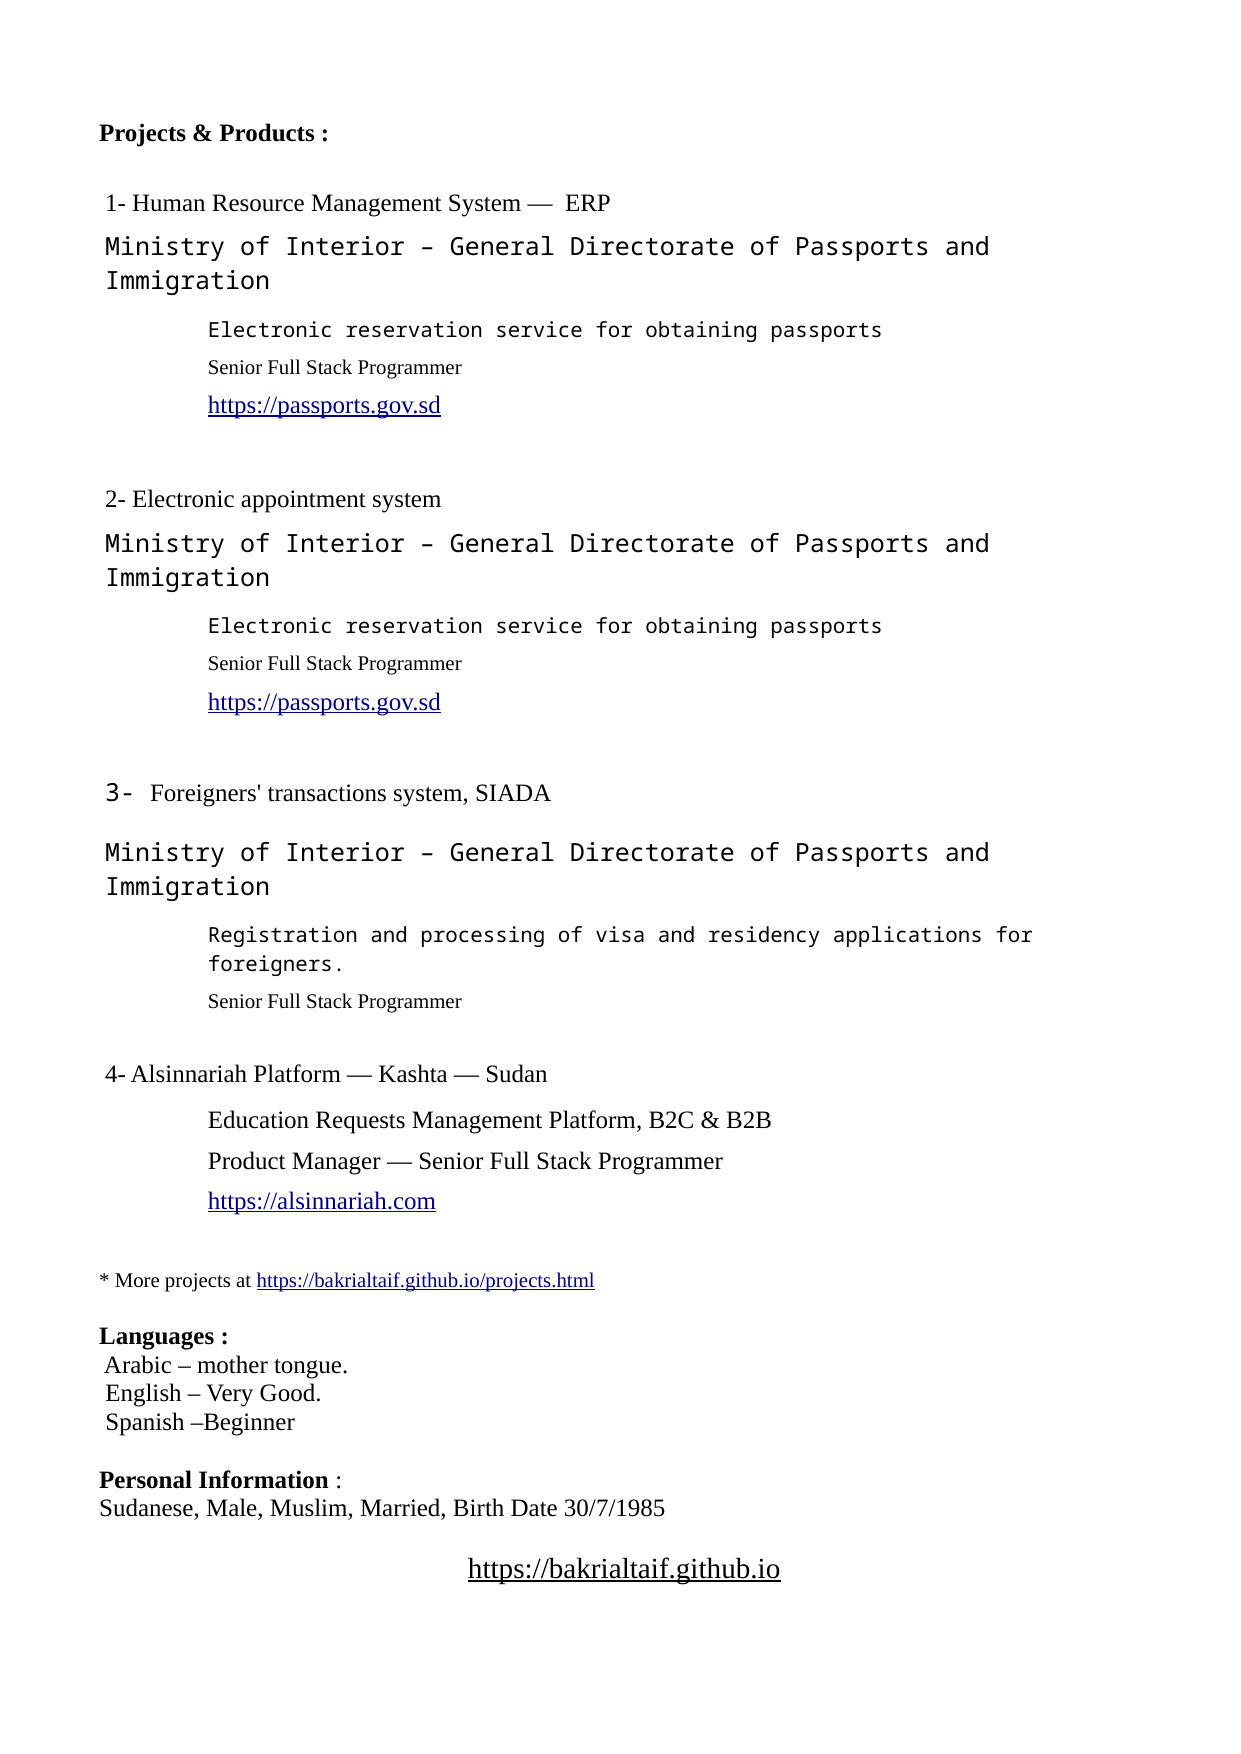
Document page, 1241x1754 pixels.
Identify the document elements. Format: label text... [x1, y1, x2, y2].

text Projects & Products : [99, 118, 1149, 147]
text Arabic – mother tongue. [99, 1350, 1149, 1378]
table_cell Senior Full Stack Programmer [202, 645, 1149, 681]
table_cell Senior Full Stack Programmer [202, 983, 1149, 1018]
table_header 4- Alsinnariah Platform — Kashta — Sudan [99, 1047, 1149, 1100]
table_cell https://passports.gov.sd [202, 384, 1149, 424]
table_header 2- Electronic appointment system Ministry of Interior – General Directorate of Passports and Immigration [99, 472, 1149, 606]
table_cell Registration and processing of visa and residency applications for foreigners. [202, 915, 1149, 983]
text * More projects at https://bakrialtaif.github.io/projects.html [99, 1268, 1149, 1292]
text Personal Information : [99, 1465, 1149, 1493]
text Spanish –Beginner [99, 1407, 1149, 1436]
text Languages : [99, 1321, 1149, 1350]
table_cell Education Requests Management Platform, B2C & B2B [202, 1100, 1149, 1140]
table_cell https://passports.gov.sd [202, 681, 1149, 721]
table_cell [99, 606, 202, 721]
table_cell [99, 1100, 202, 1221]
table_cell Electronic reservation service for obtaining passports [202, 309, 1149, 349]
table_cell Electronic reservation service for obtaining passports [202, 606, 1149, 645]
table_cell Product Manager — Senior Full Stack Programmer [202, 1140, 1149, 1180]
text https://bakrialtaif.github.io [99, 1551, 1149, 1584]
table_cell https://alsinnariah.com [202, 1180, 1149, 1221]
text English – Very Good. [99, 1378, 1149, 1407]
table_cell Senior Full Stack Programmer [202, 349, 1149, 384]
text Sudanese, Male, Muslim, Married, Birth Date 30/7/1985 [99, 1493, 1149, 1522]
table_header 3- Foreigners' transactions system, SIADA Ministry of Interior – General Directorate of Passports and Immigration [99, 769, 1149, 914]
table_cell [99, 309, 202, 424]
table_header 1- Human Resource Management System — ERP Ministry of Interior – General Directorate of Passports and Immigration [99, 176, 1149, 309]
table_cell [99, 915, 202, 1018]
